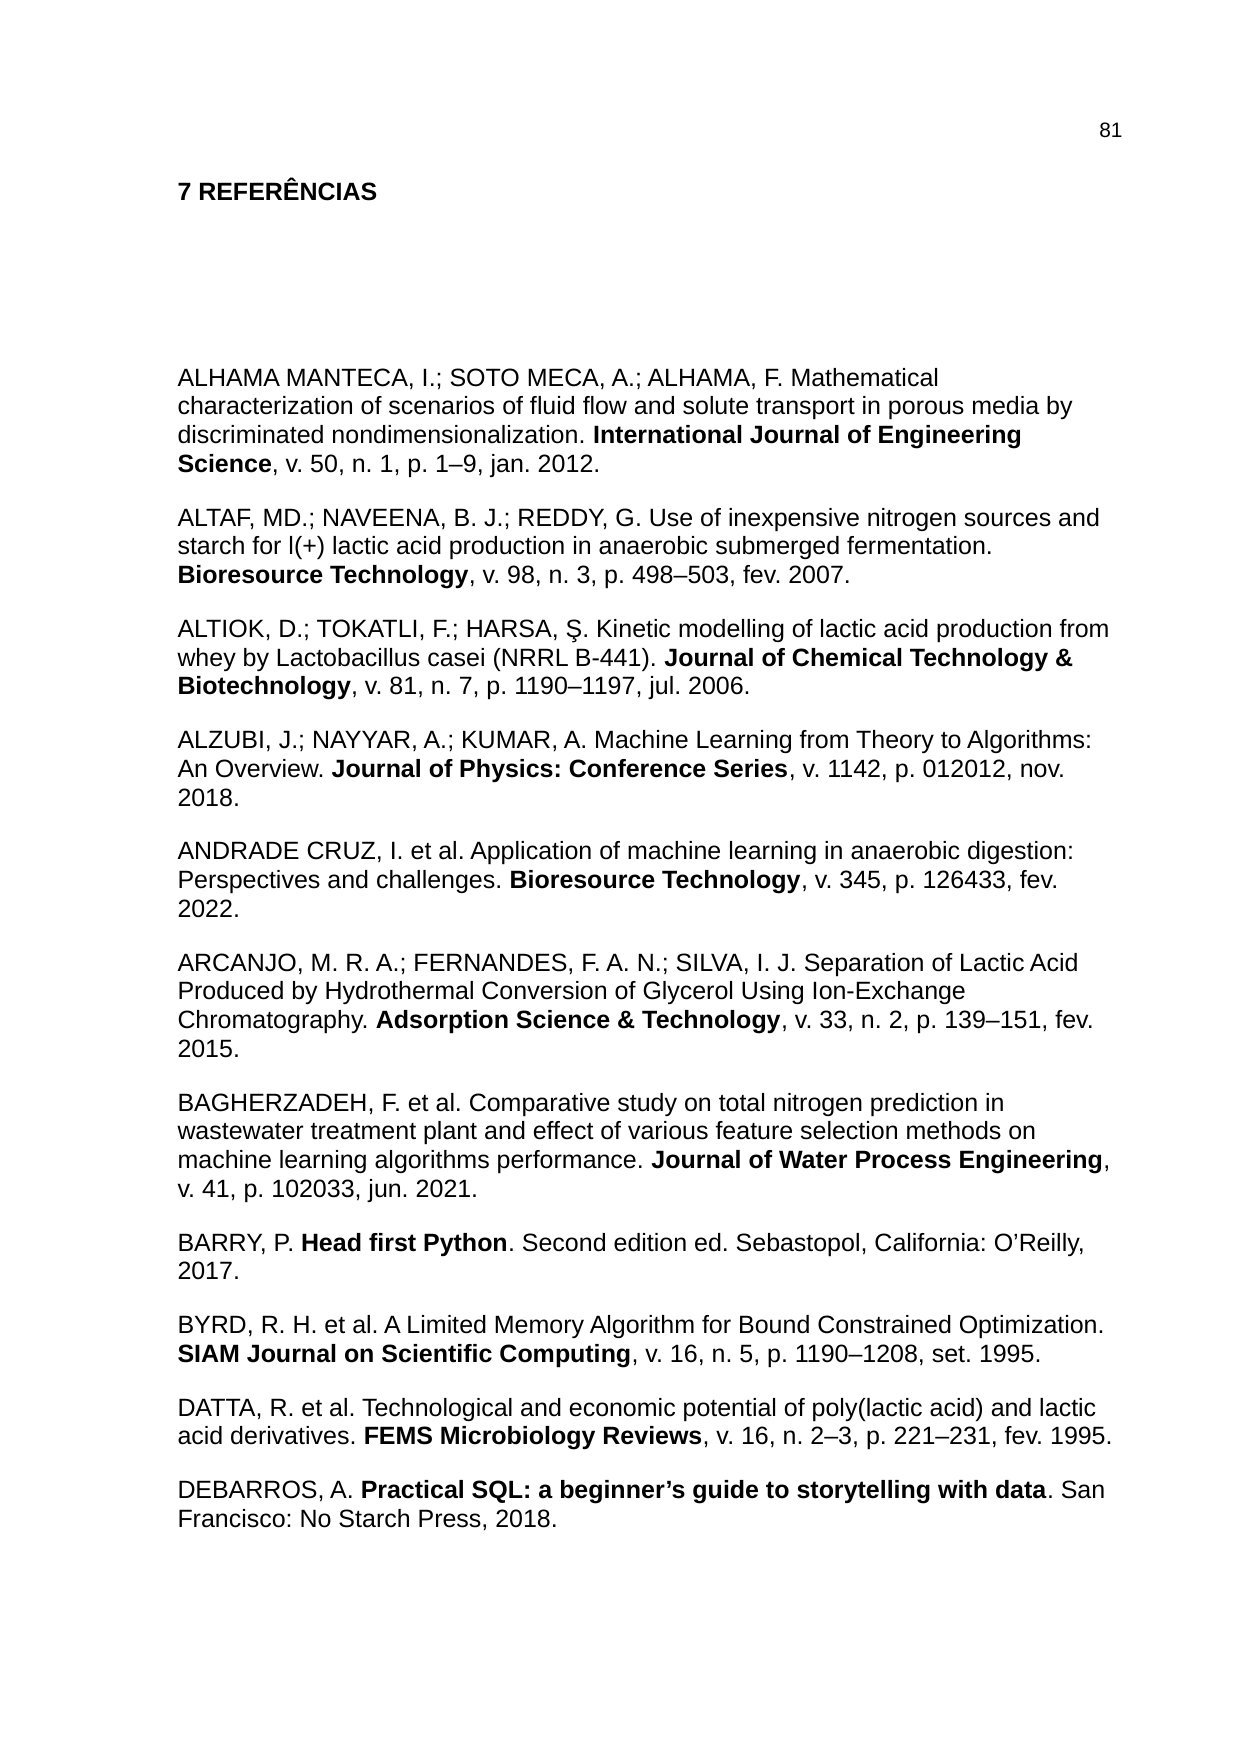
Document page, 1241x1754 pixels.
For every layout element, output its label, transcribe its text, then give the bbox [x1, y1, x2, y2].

text ALTAF, MD.; NAVEENA, B. J.; REDDY, G. Use of inexpensive nitrogen sources and starch for l(+) lactic acid production in anaerobic submerged fermentation. Bioresource Technology, v. 98, n. 3, p. 498–503, fev. 2007. [177, 502, 1122, 589]
text ARCANJO, M. R. A.; FERNANDES, F. A. N.; SILVA, I. J. Separation of Lactic Acid Produced by Hydrothermal Conversion of Glycerol Using Ion-Exchange Chromatography. Adsorption Science & Technology, v. 33, n. 2, p. 139–151, fev. 2015. [177, 947, 1122, 1062]
text ALZUBI, J.; NAYYAR, A.; KUMAR, A. Machine Learning from Theory to Algorithms: An Overview. Journal of Physics: Conference Series, v. 1142, p. 012012, nov. 2018. [177, 725, 1122, 811]
text BAGHERZADEH, F. et al. Comparative study on total nitrogen prediction in wastewater treatment plant and effect of various feature selection methods on machine learning algorithms performance. Journal of Water Process Engineering, v. 41, p. 102033, jun. 2021. [177, 1087, 1122, 1202]
subtitle Referências [177, 177, 1122, 206]
text ANDRADE CRUZ, I. et al. Application of machine learning in anaerobic digestion: Perspectives and challenges. Bioresource Technology, v. 345, p. 126433, fev. 2022. [177, 836, 1122, 922]
text BYRD, R. H. et al. A Limited Memory Algorithm for Bound Constrained Optimization. SIAM Journal on Scientific Computing, v. 16, n. 5, p. 1190–1208, set. 1995. [177, 1310, 1122, 1367]
text ALTIOK, D.; TOKATLI, F.; HARSA, Ş. Kinetic modelling of lactic acid production from whey by Lactobacillus casei (NRRL B-441). Journal of Chemical Technology & Biotechnology, v. 81, n. 7, p. 1190–1197, jul. 2006. [177, 614, 1122, 700]
text DEBARROS, A. Practical SQL: a beginner’s guide to storytelling with data. San Francisco: No Starch Press, 2018. [177, 1475, 1122, 1532]
text BARRY, P. Head first Python. Second edition ed. Sebastopol, California: O’Reilly, 2017. [177, 1227, 1122, 1285]
text ALHAMA MANTECA, I.; SOTO MECA, A.; ALHAMA, F. Mathematical characterization of scenarios of fluid flow and solute transport in porous media by discriminated nondimensionalization. International Journal of Engineering Science, v. 50, n. 1, p. 1–9, jan. 2012. [177, 362, 1122, 477]
text DATTA, R. et al. Technological and economic potential of poly(lactic acid) and lactic acid derivatives. FEMS Microbiology Reviews, v. 16, n. 2–3, p. 221–231, fev. 1995. [177, 1392, 1122, 1450]
